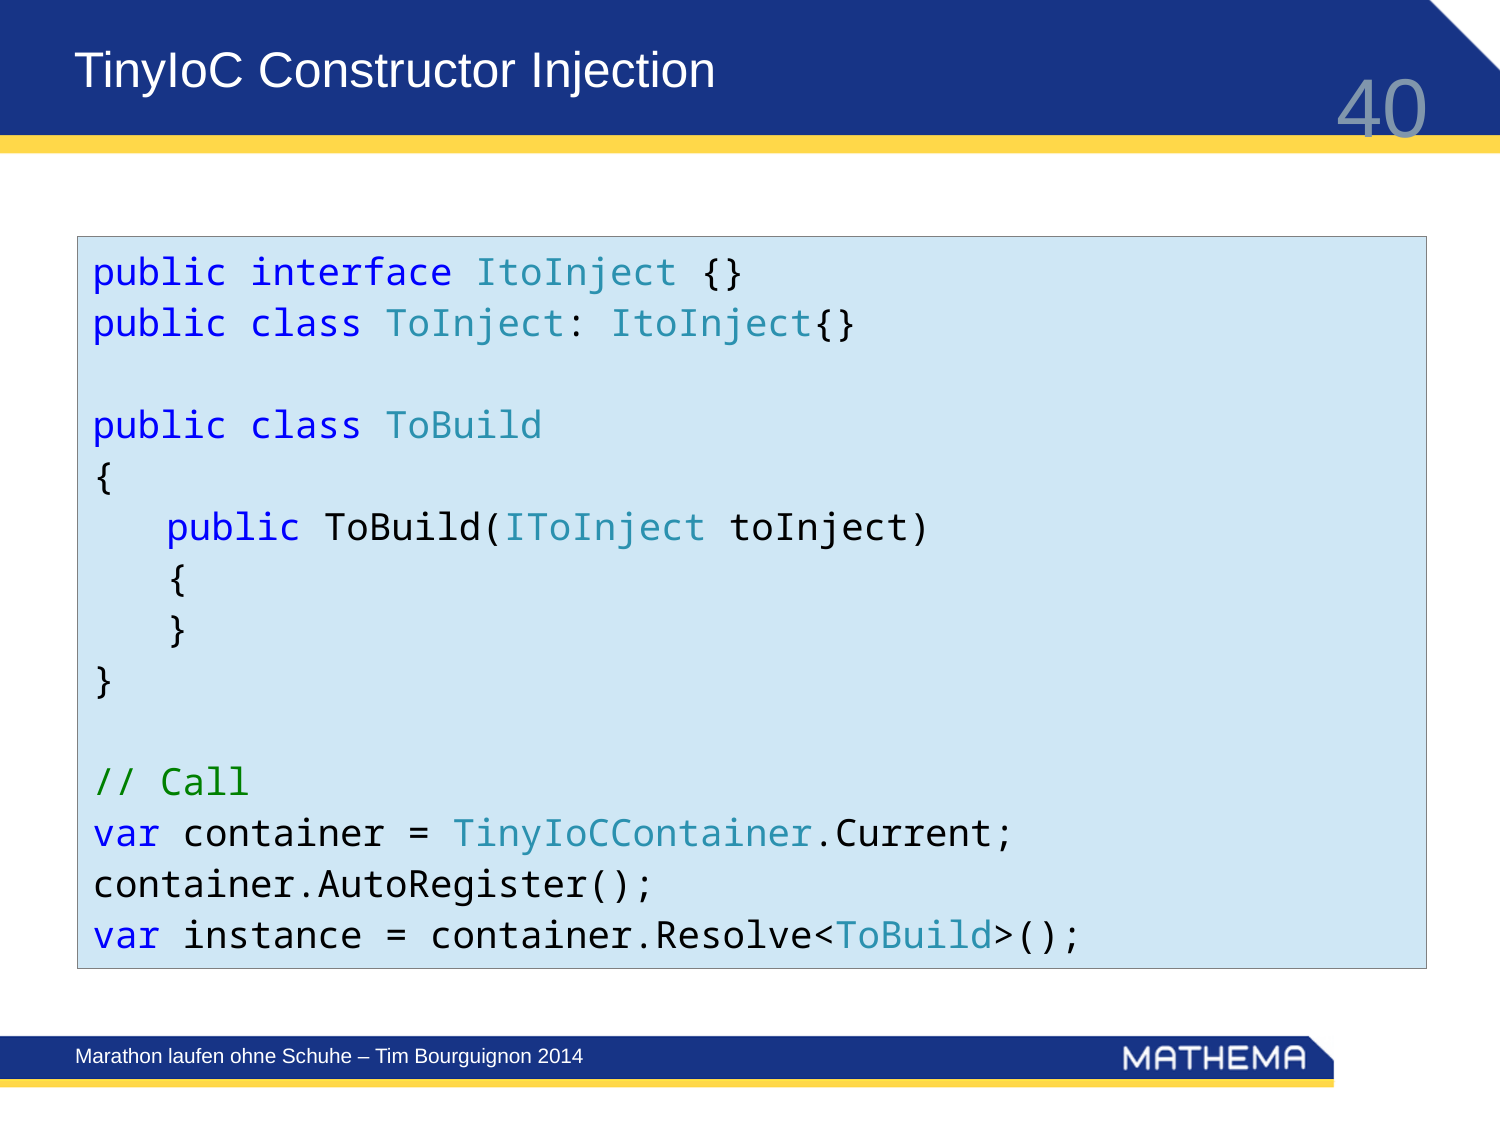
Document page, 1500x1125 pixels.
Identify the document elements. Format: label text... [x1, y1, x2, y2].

picture [0, 0, 1500, 1125]
title TinyIoC Constructor Injection [73, 40, 1276, 100]
text_box public interface ItoInject {} public class ToInject: ItoInject{} public class ToBuild { public ToBuild(IToInject toInject) { } } // Call var container = TinyIoCContainer.Current; container.AutoRegister(); var instance = container.Resolve<ToBuild>(); [77, 236, 1427, 969]
